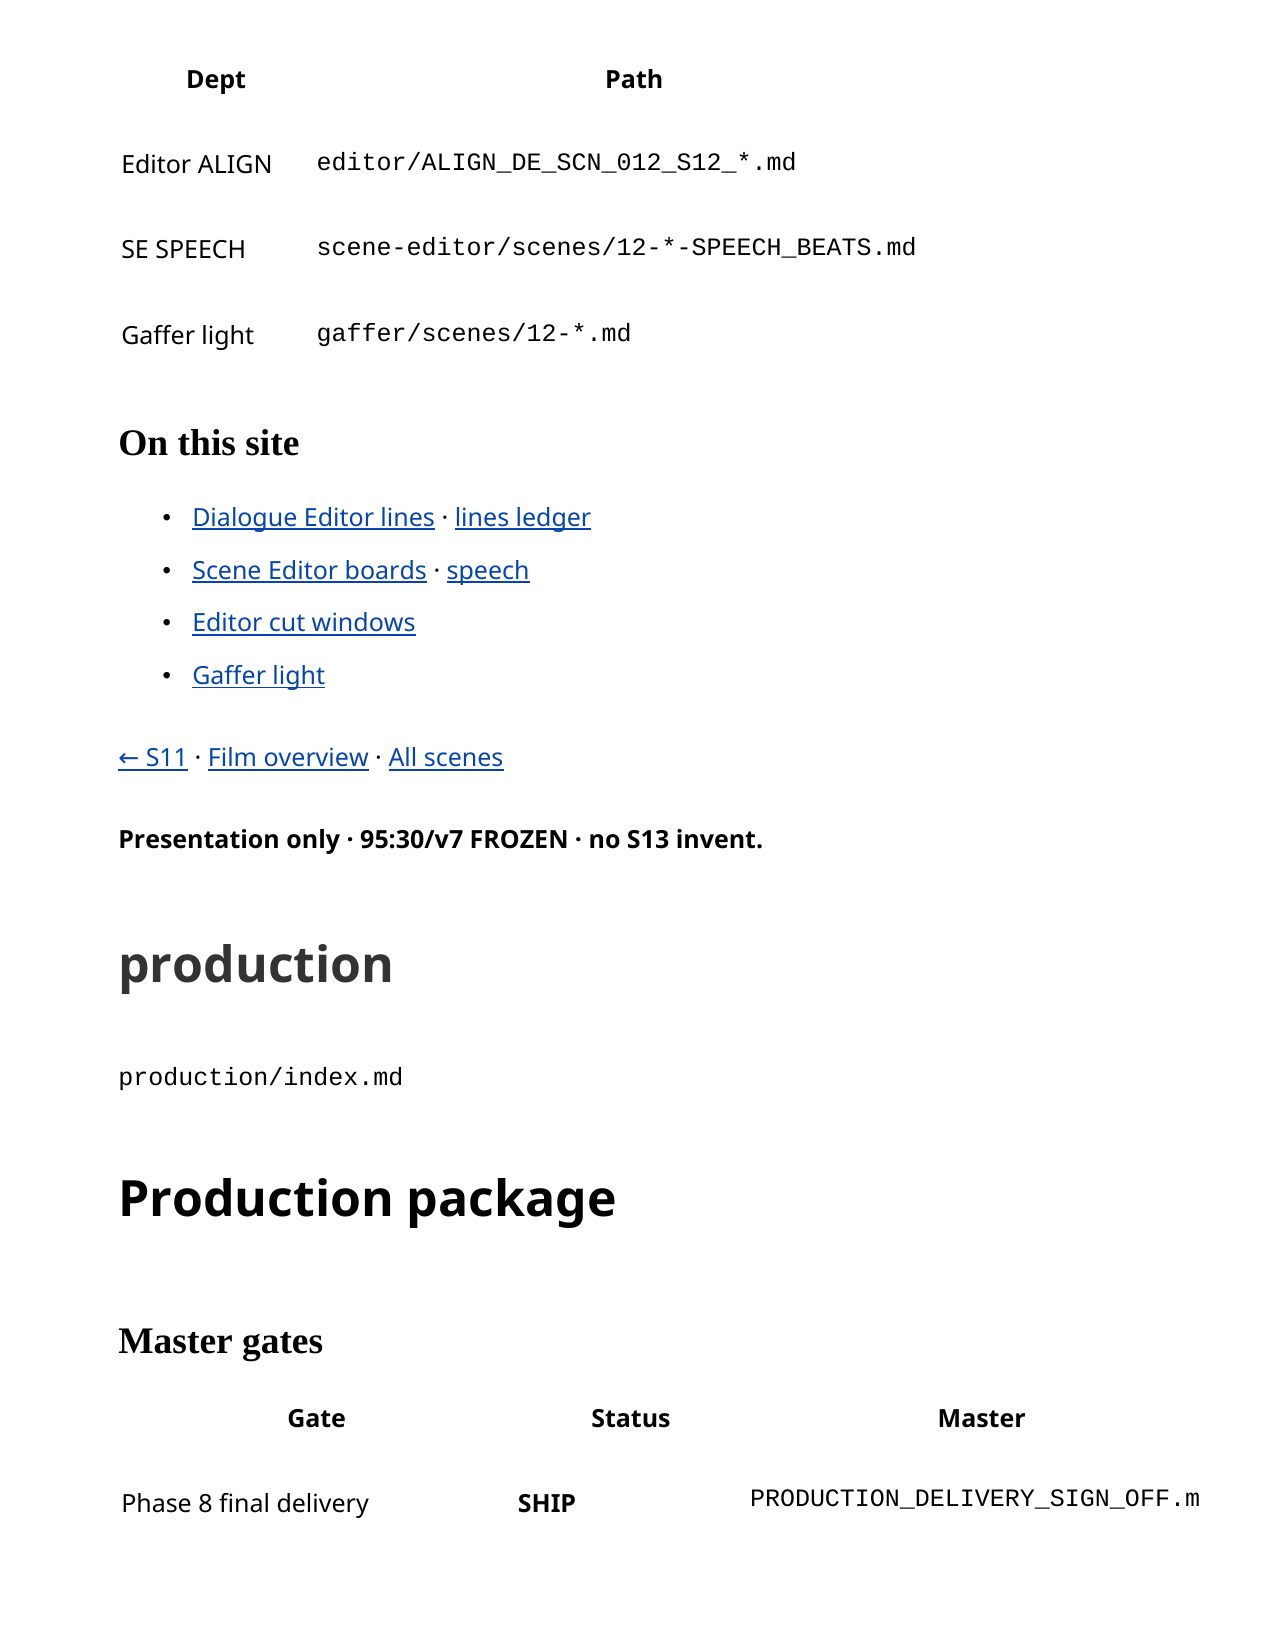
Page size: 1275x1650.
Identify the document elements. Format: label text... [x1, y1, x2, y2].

subtitle On this site [118, 420, 1216, 463]
table_cell SE SPEECH [118, 229, 313, 314]
table_cell Phase 8 final delivery [118, 1483, 515, 1568]
table_header Path [314, 59, 954, 144]
table_cell PRODUCTION_DELIVERY_SIGN_OFF.m [747, 1483, 1216, 1568]
table_cell editor/ALIGN_DE_SCN_012_S12_*.md [314, 144, 954, 229]
subtitle Master gates [118, 1318, 1216, 1362]
subtitle Production package [118, 1163, 1216, 1231]
text Presentation only · 95:30/v7 FROZEN · no S13 invent. [118, 822, 1216, 856]
list Dialogue Editor lines · lines ledger [162, 499, 1216, 534]
table_header Gate [118, 1398, 515, 1483]
table_cell gaffer/scenes/12-*.md [314, 314, 954, 399]
list Editor cut windows [162, 605, 1216, 639]
text production/index.md [118, 1064, 1216, 1093]
table_header Dept [118, 59, 313, 144]
text ← S11 · Film overview · All scenes [118, 740, 1216, 774]
title production [118, 929, 1216, 997]
table_cell scene-editor/scenes/12-*-SPEECH_BEATS.md [314, 229, 954, 314]
list Gaffer light [162, 658, 1216, 692]
table_cell SHIP [515, 1483, 747, 1568]
table_cell Gaffer light [118, 314, 313, 399]
table_header Master [747, 1398, 1216, 1483]
table_cell Editor ALIGN [118, 144, 313, 229]
table_header Status [515, 1398, 747, 1483]
list Scene Editor boards · speech [162, 552, 1216, 586]
